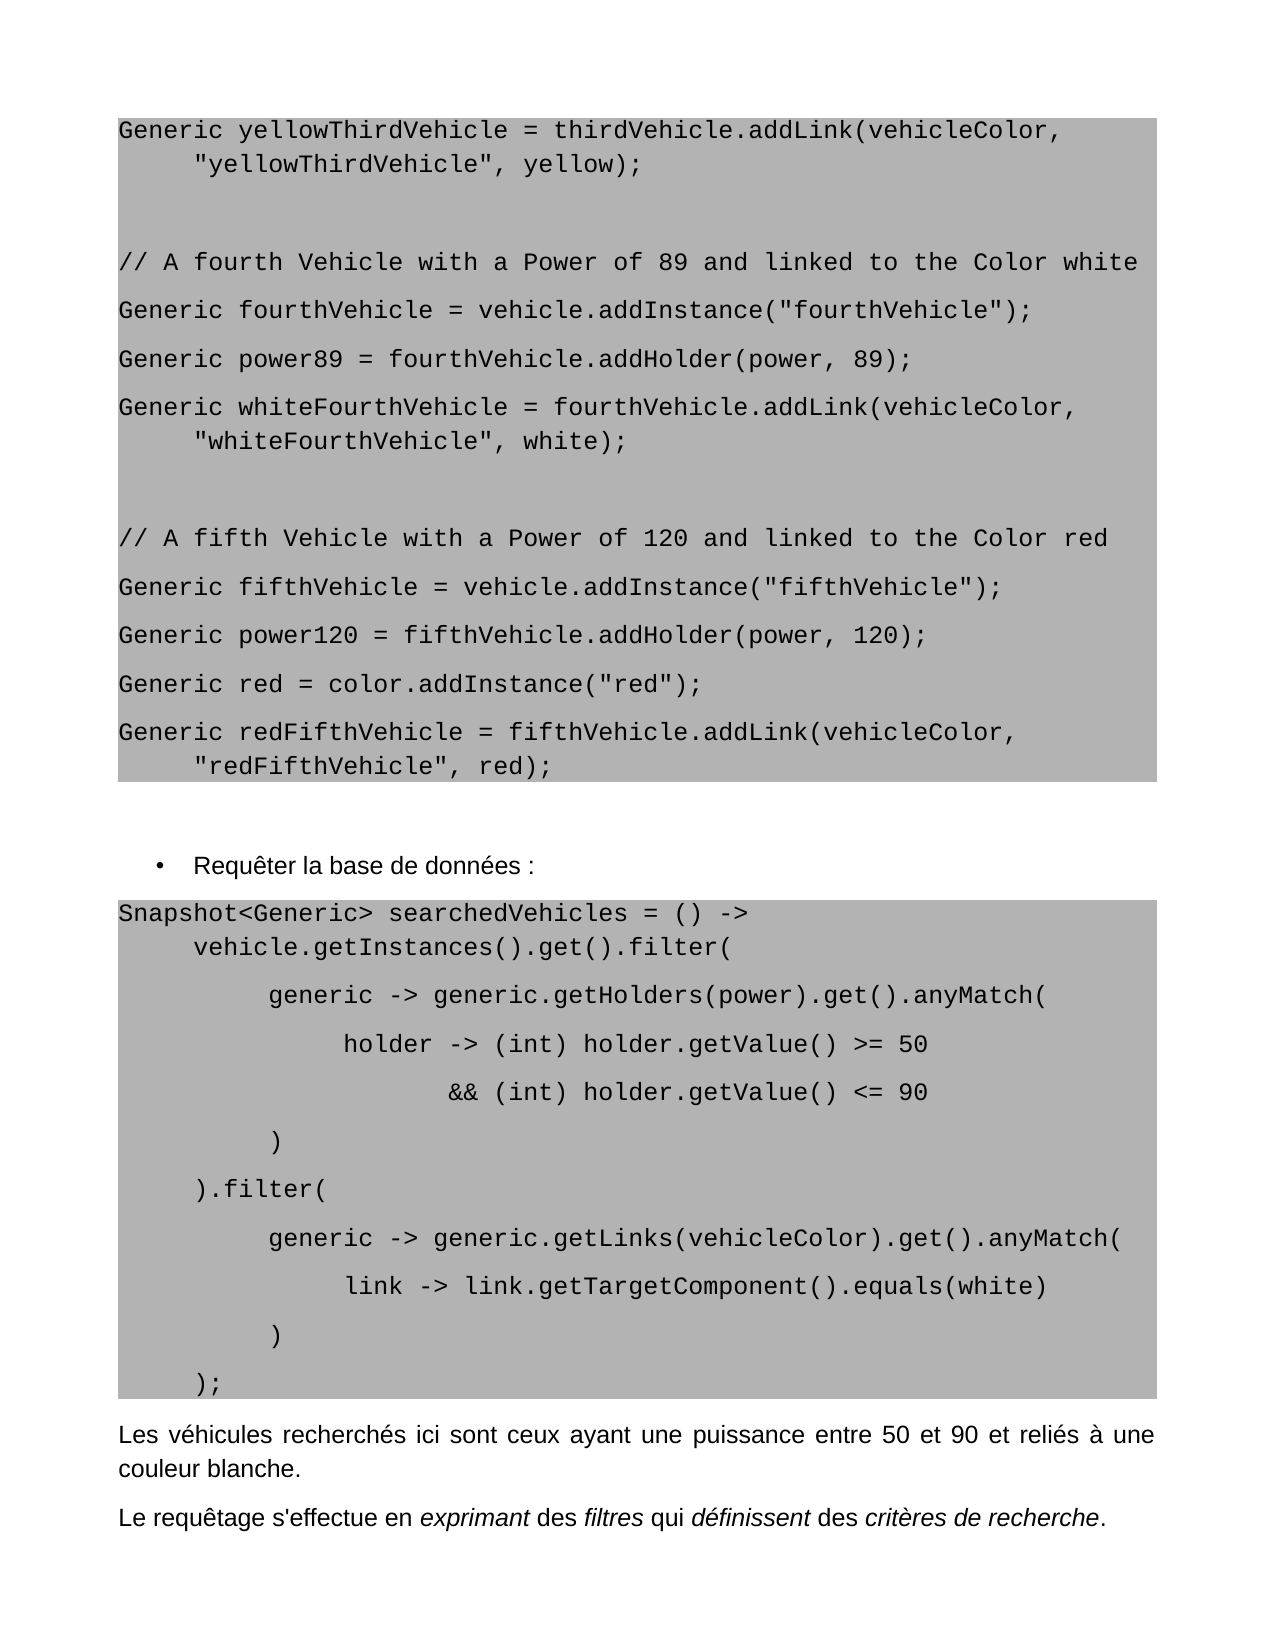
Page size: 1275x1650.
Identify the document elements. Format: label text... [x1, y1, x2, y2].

text // A fourth Vehicle with a Power of 89 and linked to the Color white [118, 249, 1157, 277]
text Generic whiteFourthVehicle = fourthVehicle.addLink(vehicleColor, "whiteFourthVehicle", white); [118, 395, 1157, 457]
text ) [118, 1128, 1157, 1157]
text && (int) holder.getValue() <= 90 [118, 1080, 1157, 1108]
text Generic yellowThirdVehicle = thirdVehicle.addLink(vehicleColor, "yellowThirdVehicle", yellow); [118, 118, 1157, 180]
text link -> link.getTargetComponent().equals(white) [118, 1274, 1157, 1302]
text Generic red = color.addInstance("red"); [118, 671, 1157, 700]
text ) [118, 1322, 1157, 1351]
text ); [118, 1371, 1157, 1399]
text // A fifth Vehicle with a Power of 120 and linked to the Color red [118, 526, 1157, 554]
text ).filter( [118, 1177, 1157, 1205]
text generic -> generic.getLinks(vehicleColor).get().anyMatch( [118, 1225, 1157, 1254]
text generic -> generic.getHolders(power).get().anyMatch( [118, 983, 1157, 1011]
text Generic fifthVehicle = vehicle.addInstance("fifthVehicle"); [118, 574, 1157, 603]
text Le requêtage s'effectue en exprimant des filtres qui définissent des critères de recherche. [118, 1503, 1157, 1532]
text Generic power120 = fifthVehicle.addHolder(power, 120); [118, 623, 1157, 651]
text holder -> (int) holder.getValue() >= 50 [118, 1031, 1157, 1059]
text Snapshot<Generic> searchedVehicles = () -> vehicle.getInstances().get().filter( [118, 900, 1157, 962]
text Generic redFifthVehicle = fifthVehicle.addLink(vehicleColor, "redFifthVehicle", red); [118, 720, 1157, 782]
list Requêter la base de données : [156, 851, 1157, 880]
text Generic power89 = fourthVehicle.addHolder(power, 89); [118, 346, 1157, 374]
text Generic fourthVehicle = vehicle.addInstance("fourthVehicle"); [118, 298, 1157, 326]
text Les véhicules recherchés ici sont ceux ayant une puissance entre 50 et 90 et reliés à une couleur blanche. [118, 1419, 1157, 1483]
